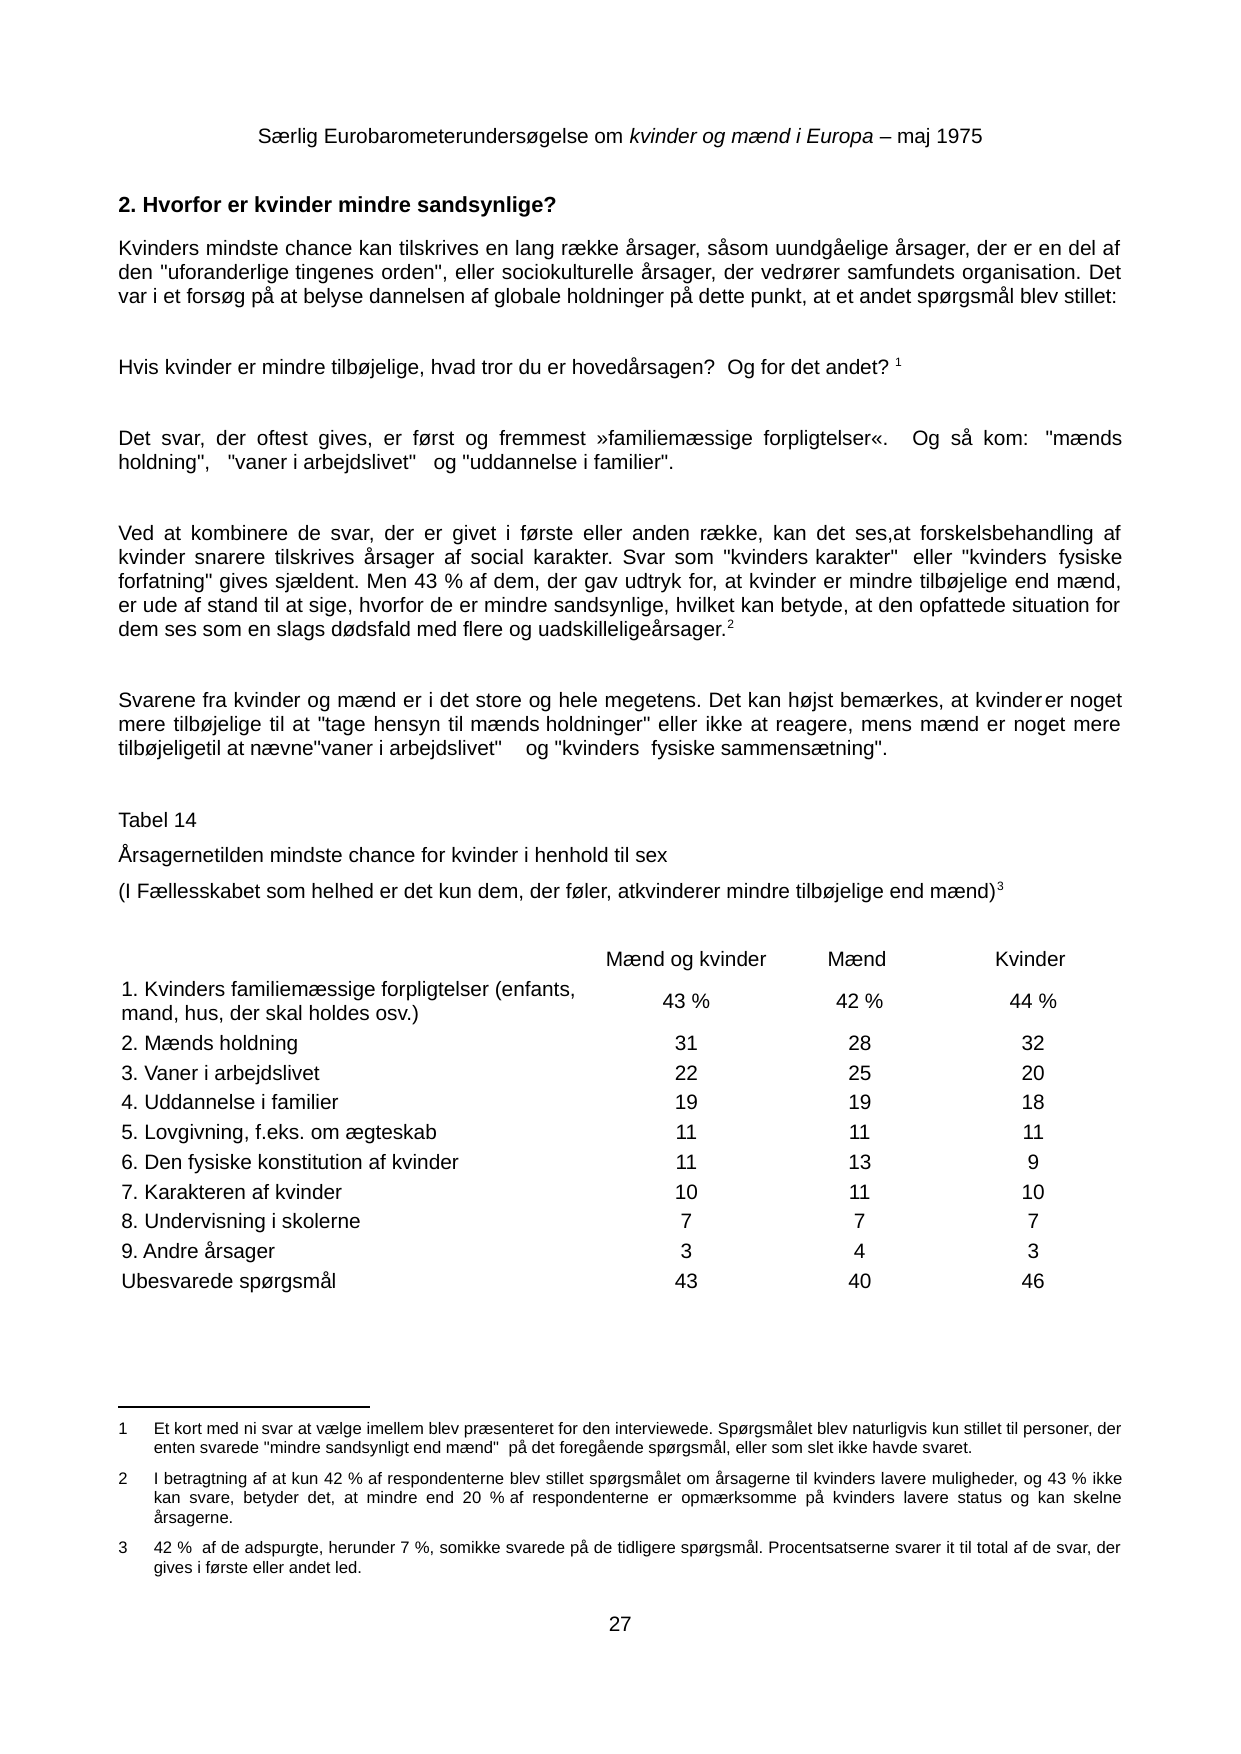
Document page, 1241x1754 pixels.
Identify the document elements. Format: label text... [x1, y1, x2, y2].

table_cell 7 [946, 1206, 1120, 1236]
text Svarene fra kvinder og mænd er i det store og hele megetens. Det kan højst bemærkes, at kvinderer noget mere tilbøjelige til at "tage hensyn til mænds holdninger" eller ikke at reagere, mens mænd er noget mere tilbøjeligetil at nævne"vaner i arbejdslivet" og "kvinders fysiske sammensætning". [118, 688, 1122, 760]
text 42 % af de adspurgte, herunder 7 %, somikke svarede på de tidligere spørgsmål. Procentsatserne svarer it til total af de svar, der gives i første eller andet led. [118, 1538, 1122, 1577]
table_cell 3. Vaner i arbejdslivet [118, 1058, 599, 1087]
table_cell 4. Uddannelse i familier [118, 1087, 599, 1117]
table_cell 44 % [946, 974, 1120, 1028]
table_cell 20 [946, 1058, 1120, 1087]
table_cell 46 [946, 1266, 1120, 1296]
table_cell 7 [773, 1206, 946, 1236]
text Det svar, der oftest gives, er først og fremmest »familiemæssige forpligtelser«. Og så kom: "mænds holdning", "vaner i arbejdslivet" og "uddannelse i familier". [118, 426, 1122, 474]
table_cell 43 % [599, 974, 773, 1028]
table_cell 11 [773, 1177, 946, 1206]
table_cell 13 [773, 1147, 946, 1177]
table_cell 19 [599, 1087, 773, 1117]
table_cell 5. Lovgivning, f.eks. om ægteskab [118, 1117, 599, 1147]
text Tabel 14 [118, 807, 1122, 831]
table_cell 11 [599, 1117, 773, 1147]
table_header Mænd [773, 944, 946, 974]
text I betragtning af at kun 42 % af respondenterne blev stillet spørgsmålet om årsagerne til kvinders lavere muligheder, og 43 % ikke kan svare, betyder det, at mindre end 20 % af respondenterne er opmærksomme på kvinders lavere status og kan skelne årsagerne. [118, 1469, 1122, 1527]
table_cell 19 [773, 1087, 946, 1117]
table_cell 11 [946, 1117, 1120, 1147]
table_cell 25 [773, 1058, 946, 1087]
table_cell 22 [599, 1058, 773, 1087]
table_cell Ubesvarede spørgsmål [118, 1266, 599, 1296]
text Hvis kvinder er mindre tilbøjelige, hvad tror du er hovedårsagen? Og for det andet? [118, 355, 1122, 379]
table_cell 7 [599, 1206, 773, 1236]
table_cell 9 [946, 1147, 1120, 1177]
table_cell 11 [599, 1147, 773, 1177]
table_cell 40 [773, 1266, 946, 1296]
table_cell 8. Undervisning i skolerne [118, 1206, 599, 1236]
text Årsagernetilden mindste chance for kvinder i henhold til sex [118, 843, 1122, 867]
table_cell 43 [599, 1266, 773, 1296]
table_cell 2. Mænds holdning [118, 1028, 599, 1057]
text Et kort med ni svar at vælge imellem blev præsenteret for den interviewede. Spørgsmålet blev naturligvis kun stillet til personer, der enten svarede "mindre sandsynligt end mænd" på det foregående spørgsmål, eller som slet ikke havde svaret. [118, 1419, 1122, 1457]
subtitle 2. Hvorfor er kvinder mindre sandsynlige? [118, 192, 1122, 217]
table_cell 3 [599, 1236, 773, 1266]
table_cell 18 [946, 1087, 1120, 1117]
table_header Kvinder [946, 944, 1120, 974]
table_cell 31 [599, 1028, 773, 1057]
text Kvinders mindste chance kan tilskrives en lang række årsager, såsom uundgåelige årsager, der er en del af den "uforanderlige tingenes orden", eller sociokulturelle årsager, der vedrører samfundets organisation. Det var i et forsøg på at belyse dannelsen af globale holdninger på dette punkt, at et andet spørgsmål blev stillet: [118, 236, 1122, 307]
table_cell 4 [773, 1236, 946, 1266]
text (I Fællesskabet som helhed er det kun dem, der føler, atkvinderer mindre tilbøjelige end mænd) [118, 879, 1122, 903]
table_cell 28 [773, 1028, 946, 1057]
table_cell 6. Den fysiske konstitution af kvinder [118, 1147, 599, 1177]
table_cell 32 [946, 1028, 1120, 1057]
table_cell 1. Kvinders familiemæssige forpligtelser (enfants, mand, hus, der skal holdes osv.) [118, 974, 599, 1028]
table_cell 10 [599, 1177, 773, 1206]
table_cell 3 [946, 1236, 1120, 1266]
table_cell 10 [946, 1177, 1120, 1206]
text Ved at kombinere de svar, der er givet i første eller anden række, kan det ses,at forskelsbehandling af kvinder snarere tilskrives årsager af social karakter. Svar som "kvinders karakter" eller "kvinders fysiske forfatning" gives sjældent. Men 43 % af dem, der gav udtryk for, at kvinder er mindre tilbøjelige end mænd, er ude af stand til at sige, hvorfor de er mindre sandsynlige, hvilket kan betyde, at den opfattede situation for dem ses som en slags dødsfald med flere og uadskilleligeårsager. [118, 521, 1122, 641]
table_header Mænd og kvinder [599, 944, 773, 974]
table_header [118, 944, 599, 974]
table_cell 11 [773, 1117, 946, 1147]
table_cell 9. Andre årsager [118, 1236, 599, 1266]
table_cell 7. Karakteren af kvinder [118, 1177, 599, 1206]
table_cell 42 % [773, 974, 946, 1028]
